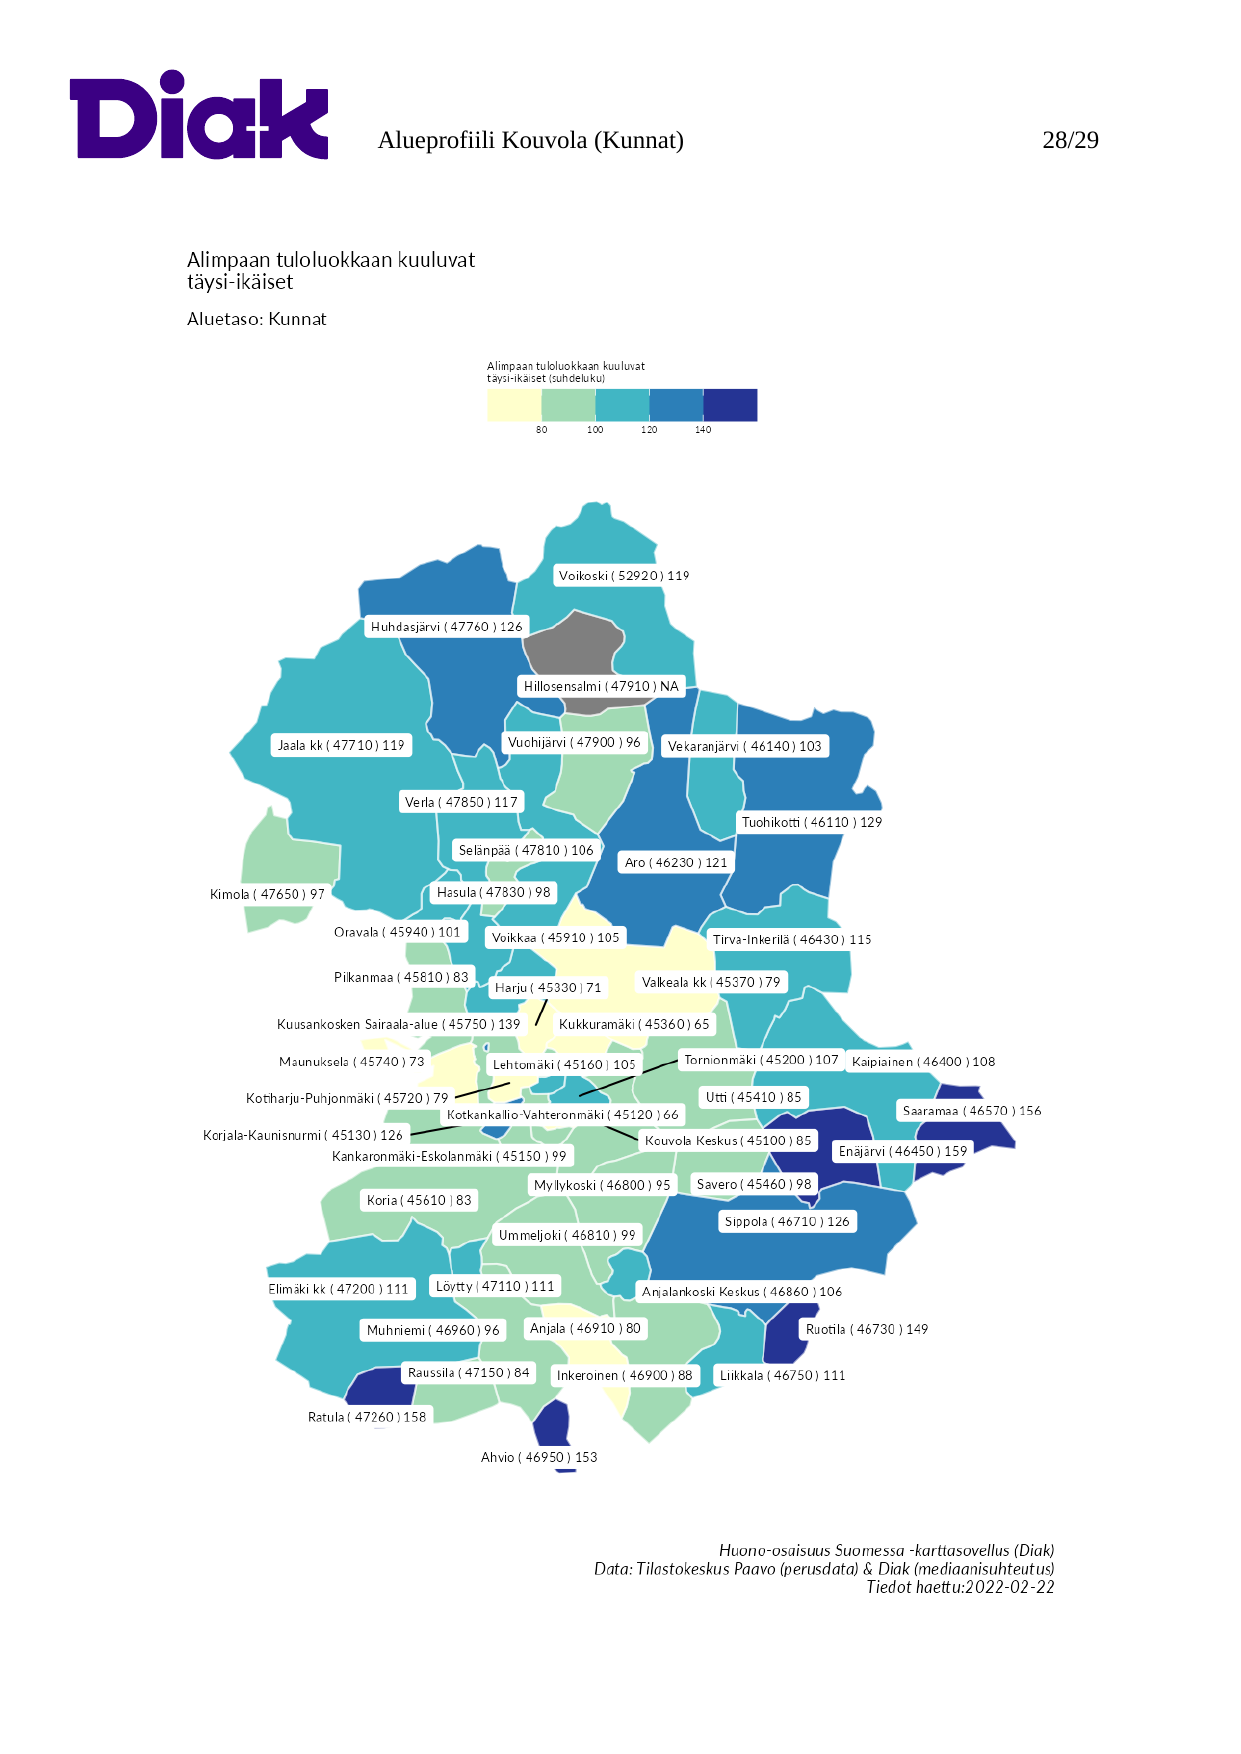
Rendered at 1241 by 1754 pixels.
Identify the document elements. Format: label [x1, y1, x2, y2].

picture [61, 196, 1179, 1651]
